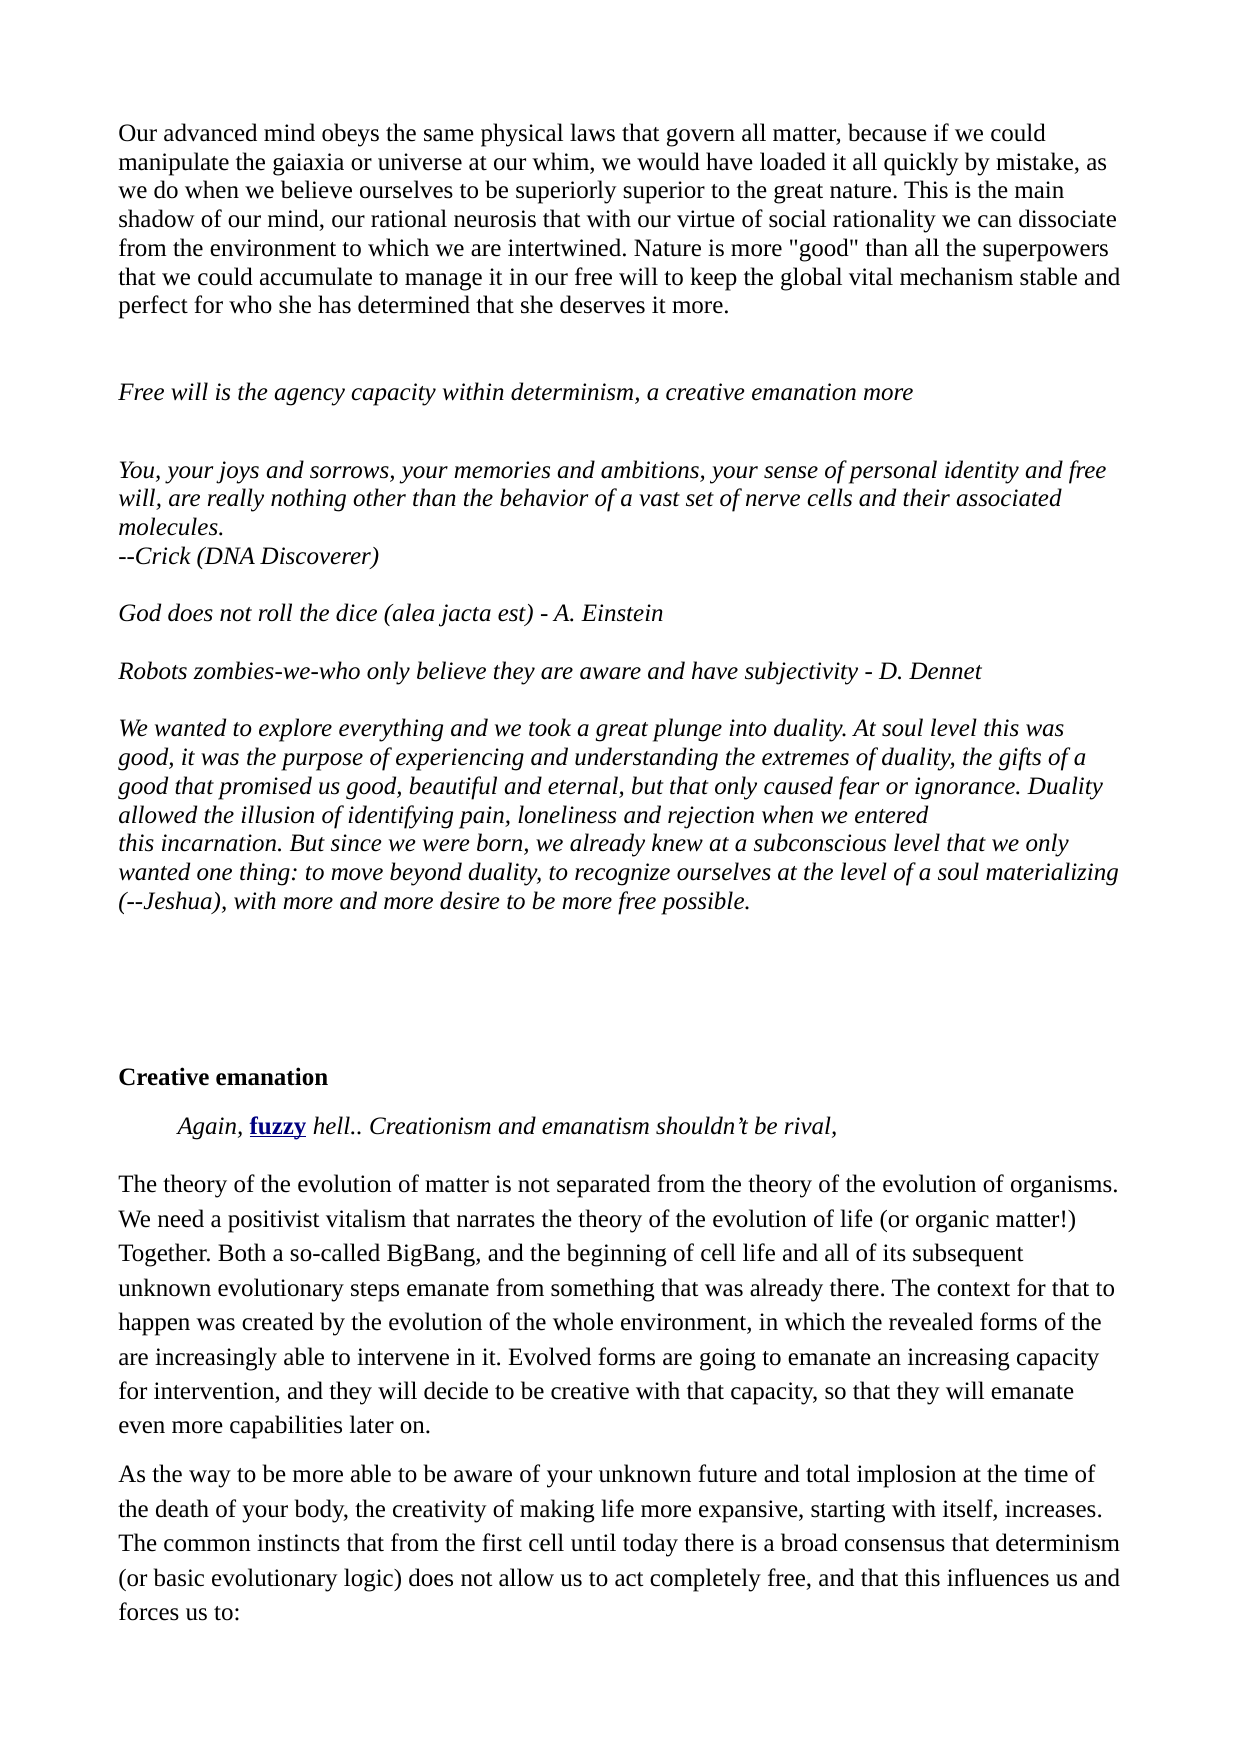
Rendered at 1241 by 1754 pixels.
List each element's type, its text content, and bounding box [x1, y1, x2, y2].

text Creative emanation [118, 1062, 1122, 1091]
text The theory of the evolution of matter is not separated from the theory of the evolution of organisms. We need a positivist vitalism that narrates the theory of the evolution of life (or organic matter!) Together. Both a so-called BigBang, and the beginning of cell life and all of its subsequent unknown evolutionary steps emanate from something that was already there. The context for that to happen was created by the evolution of the whole environment, in which the revealed forms of the are increasingly able to intervene in it. Evolved forms are going to emanate an increasing capacity for intervention, and they will decide to be creative with that capacity, so that they will emanate even more capabilities later on. [118, 1169, 1122, 1439]
text As the way to be more able to be aware of your unknown future and total implosion at the time of the death of your body, the creativity of making life more expansive, starting with itself, increases. The common instincts that from the first cell until today there is a broad consensus that determinism (or basic evolutionary logic) does not allow us to act completely free, and that this influences us and forces us to: [118, 1459, 1122, 1626]
text Our advanced mind obeys the same physical laws that govern all matter, because if we could manipulate the gaiaxia or universe at our whim, we would have loaded it all quickly by mistake, as we do when we believe ourselves to be superiorly superior to the great nature. This is the main shadow of our mind, our rational neurosis that with our virtue of social rationality we can dissociate from the environment to which we are intertwined. Nature is more "good" than all the superpowers that we could accumulate to manage it in our free will to keep the global vital mechanism stable and perfect for who she has determined that she deserves it more. [118, 118, 1122, 377]
text You, your joys and sorrows, your memories and ambitions, your sense of personal identity and free will, are really nothing other than the behavior of a vast set of nerve cells and their associated molecules. --Crick (DNA Discoverer) God does not roll the dice (alea jacta est) - A. Einstein Robots zombies-we-who only believe they are aware and have subjectivity - D. Dennet We wanted to explore everything and we took a great plunge into duality. At soul level this was good, it was the purpose of experiencing and understanding the extremes of duality, the gifts of a good that promised us good, beautiful and eternal, but that only caused fear or ignorance. Duality allowed the illusion of identifying pain, loneliness and rejection when we entered this incarnation. But since we were born, we already knew at a subconscious level that we only wanted one thing: to move beyond duality, to recognize ourselves at the level of a soul materializing (--Jeshua), with more and more desire to be more free possible. [118, 455, 1122, 915]
text Free will is the agency capacity within determinism, a creative emanation more [118, 377, 1122, 406]
text Again, fuzzy hell.. Creationism and emanatism shouldn’t be rival, [177, 1111, 1063, 1140]
